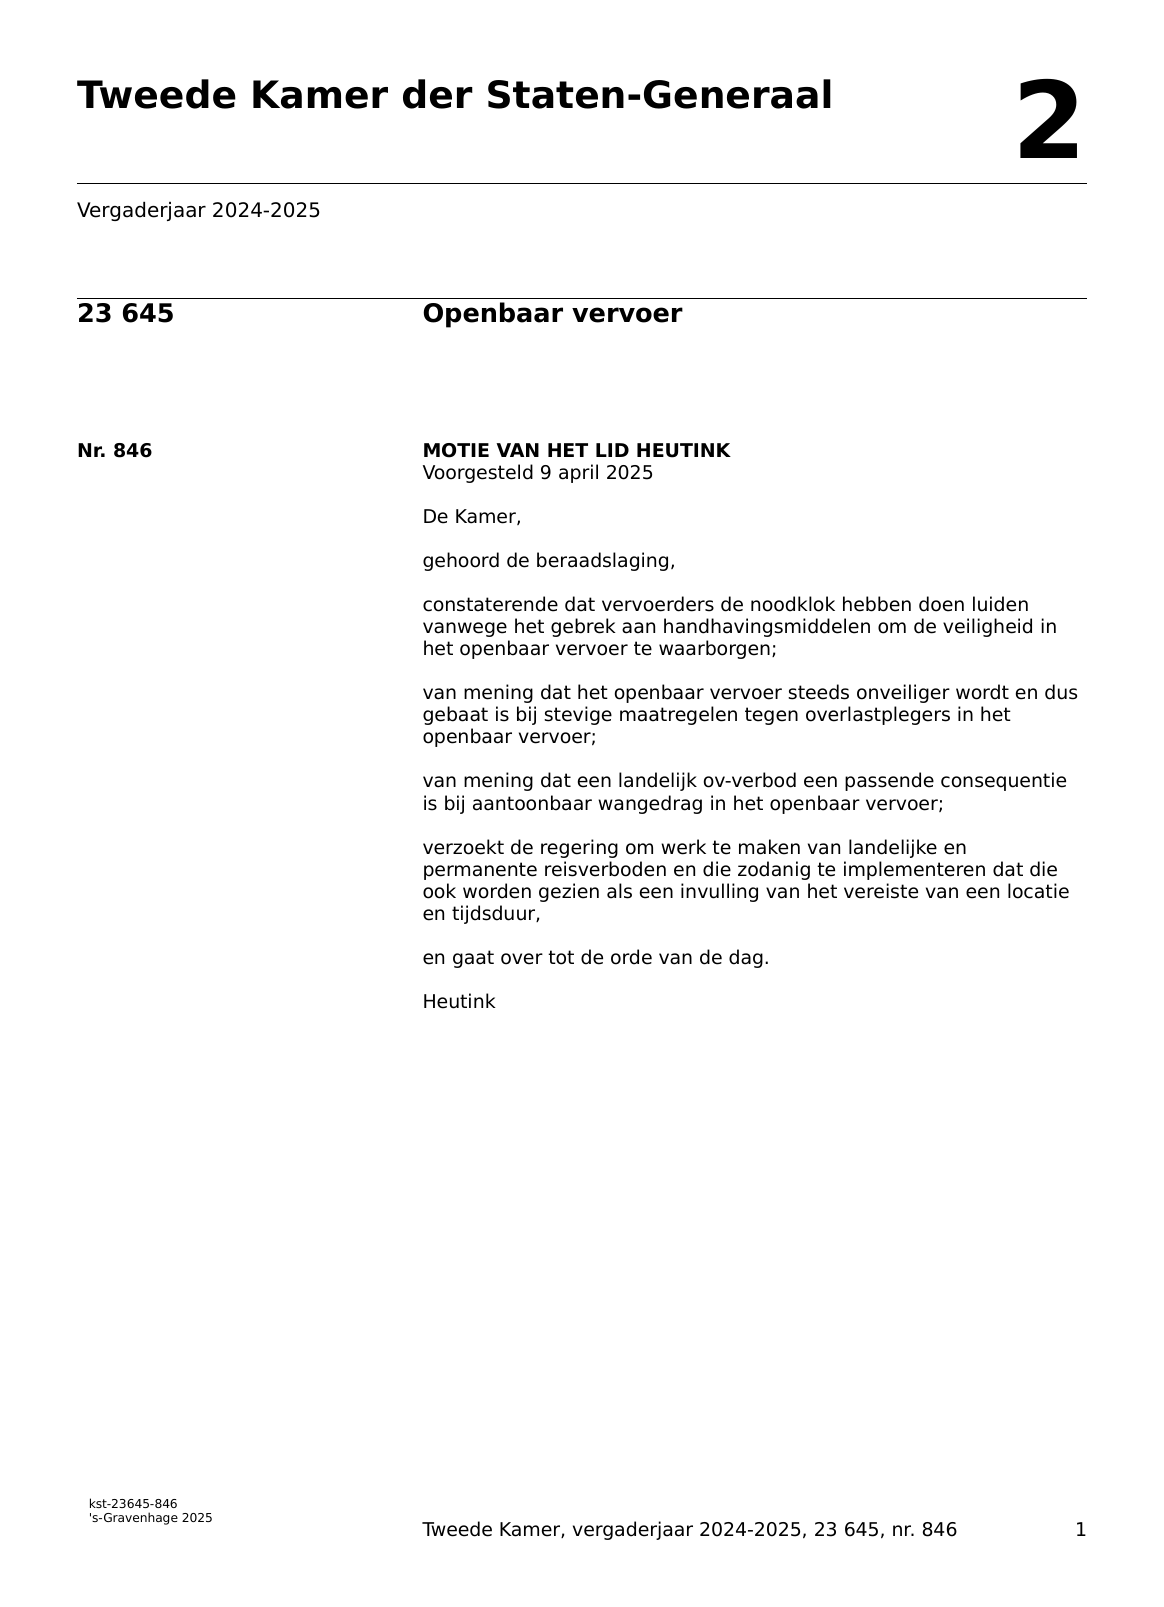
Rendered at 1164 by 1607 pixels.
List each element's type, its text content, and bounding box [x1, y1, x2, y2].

text Heutink [422, 991, 1087, 1013]
text Voorgesteld 9 april 2025 [422, 462, 1087, 484]
text van mening dat het openbaar vervoer steeds onveiliger wordt en dus gebaat is bij stevige maatregelen tegen overlastplegers in het openbaar vervoer; [422, 682, 1087, 748]
text De Kamer, [422, 506, 1087, 528]
text kst-23645-846 [88, 1497, 323, 1511]
table_header 2 [886, 59, 1087, 183]
text verzoekt de regering om werk te maken van landelijke en permanente reisverboden en die zodanig te implementeren dat die ook worden gezien als een invulling van het vereiste van een locatie en tijdsduur, [422, 837, 1087, 924]
text en gaat over tot de orde van de dag. [422, 947, 1087, 969]
table_cell Vergaderjaar 2024-2025 [77, 184, 1087, 298]
subtitle Nr. 846 MOTIE VAN HET LID HEUTINK [77, 440, 1087, 462]
text van mening dat een landelijk ov-verbod een passende consequentie is bij aantoonbaar wangedrag in het openbaar vervoer; [422, 770, 1087, 814]
subtitle 23 645 Openbaar vervoer [77, 299, 1087, 329]
table_header Tweede Kamer der Staten-Generaal [77, 59, 886, 183]
text gehoord de beraadslaging, [422, 550, 1087, 572]
text constaterende dat vervoerders de noodklok hebben doen luiden vanwege het gebrek aan handhavingsmiddelen om de veiligheid in het openbaar vervoer te waarborgen; [422, 594, 1087, 660]
text 's-Gravenhage 2025 [88, 1511, 323, 1525]
